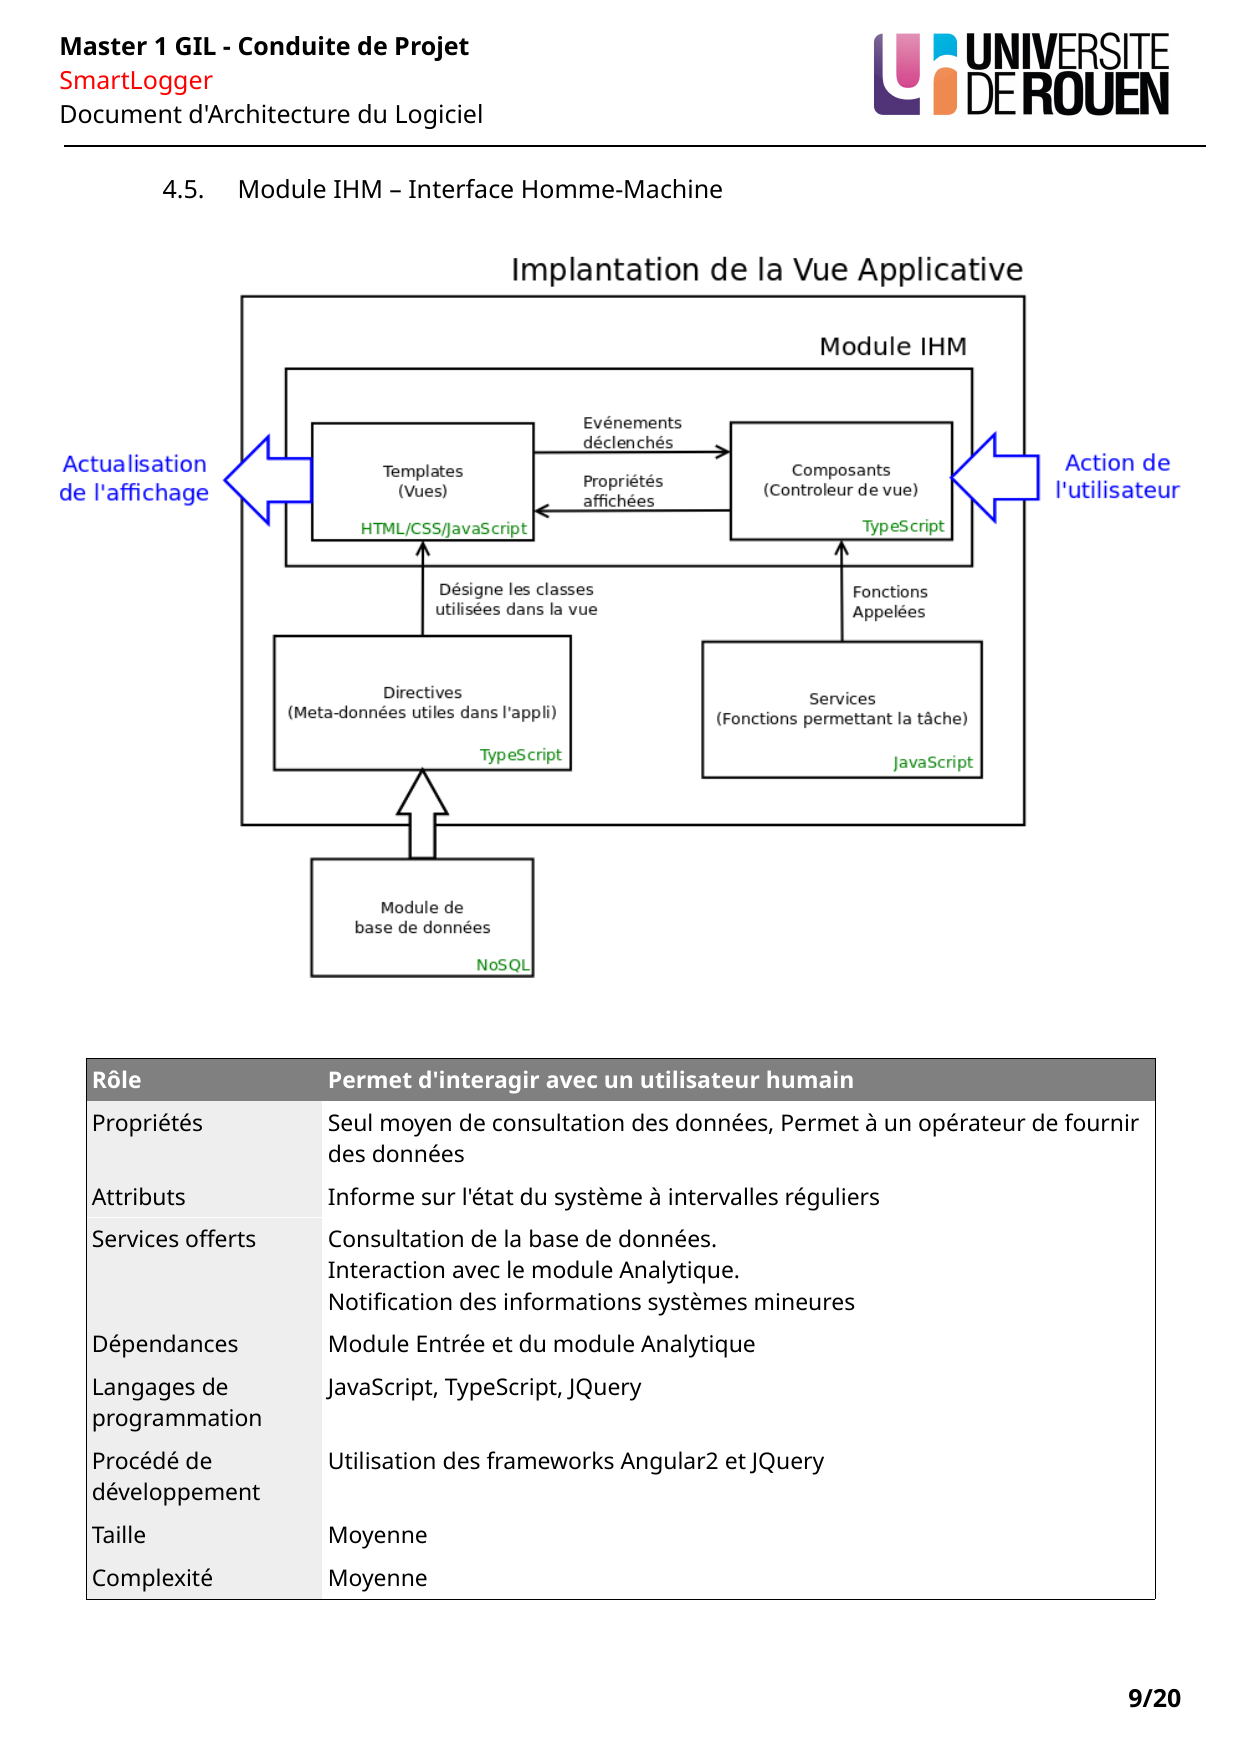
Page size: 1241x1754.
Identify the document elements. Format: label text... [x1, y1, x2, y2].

table_cell Utilisation des frameworks Angular2 et JQuery [322, 1439, 1155, 1513]
table_cell Seul moyen de consultation des données, Permet à un opérateur de fournir des données [322, 1101, 1155, 1175]
table_cell Dépendances [87, 1323, 322, 1365]
table_cell Langages de programmation [87, 1365, 322, 1439]
table_cell Services offerts [87, 1218, 322, 1323]
table_cell Consultation de la base de données. Interaction avec le module Analytique. Notification des informations systèmes mineures [322, 1218, 1155, 1323]
table_cell Taille [87, 1513, 322, 1556]
table_header Rôle [87, 1059, 322, 1101]
picture [59, 252, 1182, 978]
table_cell Informe sur l'état du système à intervalles réguliers [322, 1175, 1155, 1217]
table_cell Procédé de développement [87, 1439, 322, 1513]
picture [872, 32, 1170, 118]
table_cell Module Entrée et du module Analytique [322, 1323, 1155, 1365]
table_cell JavaScript, TypeScript, JQuery [322, 1365, 1155, 1439]
table_header Permet d'interagir avec un utilisateur humain [322, 1059, 1155, 1101]
table_cell Moyenne [322, 1556, 1155, 1599]
subtitle Module IHM – Interface Homme-Machine [162, 172, 1181, 206]
table_cell Complexité [87, 1556, 322, 1599]
table_cell Moyenne [322, 1513, 1155, 1556]
table_cell Attributs [87, 1175, 322, 1217]
table_cell Propriétés [87, 1101, 322, 1175]
